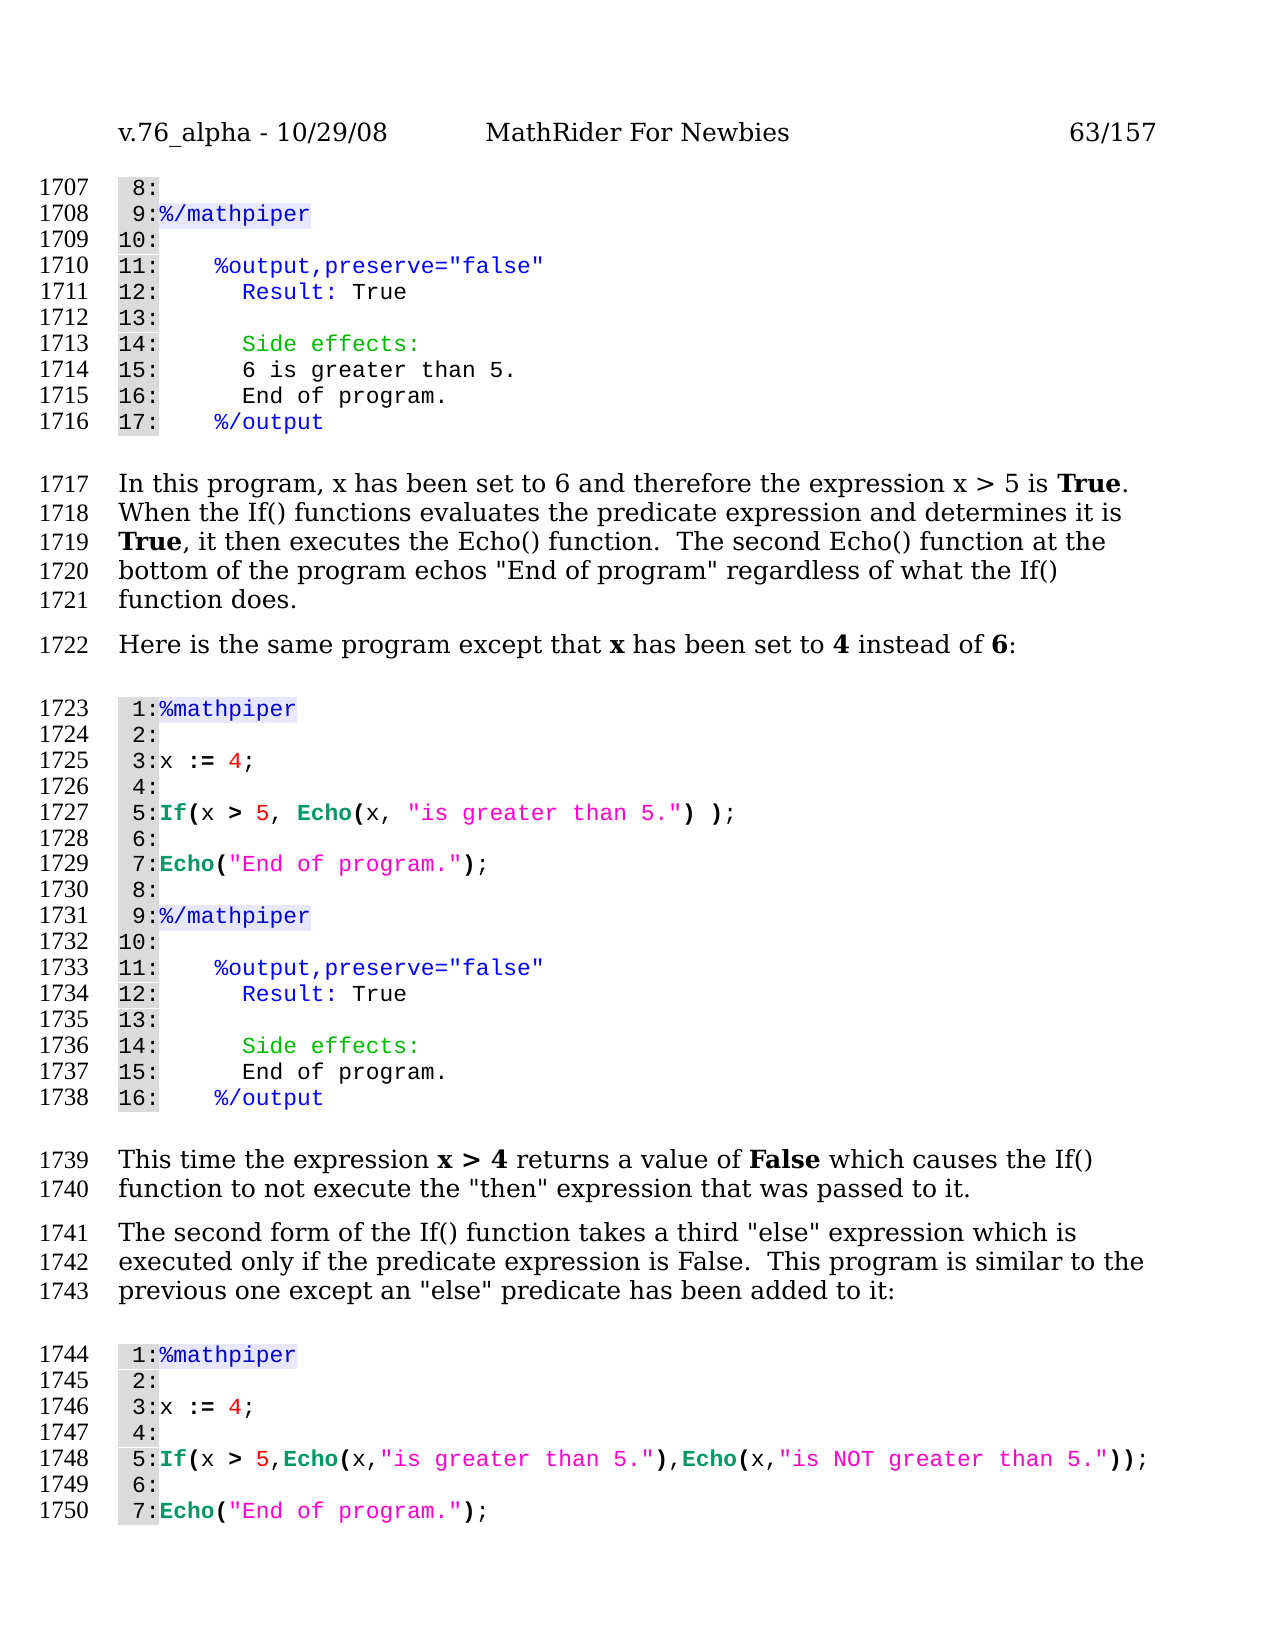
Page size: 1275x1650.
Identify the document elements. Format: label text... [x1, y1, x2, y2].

text 12: Result: True [118, 982, 1157, 1008]
text 1:%mathpiper [118, 1344, 1157, 1369]
text 5:If(x > 5, Echo(x, "is greater than 5.") ); [118, 801, 1157, 827]
text 16: End of program. [118, 384, 1157, 410]
text 4: [118, 1421, 1157, 1447]
text 10: [118, 229, 1157, 254]
text 16: %/output [118, 1086, 1157, 1112]
text Here is the same program except that x has been set to 4 instead of 6: [118, 630, 1157, 659]
text 6: [118, 1473, 1157, 1499]
text 2: [118, 1369, 1157, 1396]
text 10: [118, 931, 1157, 957]
text 4: [118, 775, 1157, 801]
text 7:Echo("End of program."); [118, 853, 1157, 879]
text 8: [118, 879, 1157, 905]
text 1:%mathpiper [118, 697, 1157, 723]
text 3:x := 4; [118, 749, 1157, 775]
text 14: Side effects: [118, 332, 1157, 358]
text 5:If(x > 5,Echo(x,"is greater than 5."),Echo(x,"is NOT greater than 5.")); [118, 1447, 1157, 1473]
text 2: [118, 723, 1157, 749]
text 7:Echo("End of program."); [118, 1499, 1157, 1525]
text 11: %output,preserve="false" [118, 957, 1157, 982]
text 17: %/output [118, 410, 1157, 436]
text 12: Result: True [118, 281, 1157, 306]
text 8: [118, 177, 1157, 203]
text 15: 6 is greater than 5. [118, 358, 1157, 384]
text 3:x := 4; [118, 1396, 1157, 1421]
text This time the expression x > 4 returns a value of False which causes the If() function to not execute the "then" expression that was passed to it. [118, 1145, 1157, 1203]
text In this program, x has been set to 6 and therefore the expression x > 5 is True. When the If() functions evaluates the predicate expression and determines it is True, it then executes the Echo() function. The second Echo() function at the bottom of the program echos "End of program" regardless of what the If() function does. [118, 469, 1157, 615]
text The second form of the If() function takes a third "else" expression which is executed only if the predicate expression is False. This program is similar to the previous one except an "else" predicate has been added to it: [118, 1218, 1157, 1306]
text 9:%/mathpiper [118, 203, 1157, 229]
text 14: Side effects: [118, 1034, 1157, 1060]
text 13: [118, 1008, 1157, 1034]
text 11: %output,preserve="false" [118, 254, 1157, 281]
text 6: [118, 827, 1157, 853]
text 15: End of program. [118, 1060, 1157, 1086]
text 13: [118, 306, 1157, 332]
text 9:%/mathpiper [118, 905, 1157, 931]
